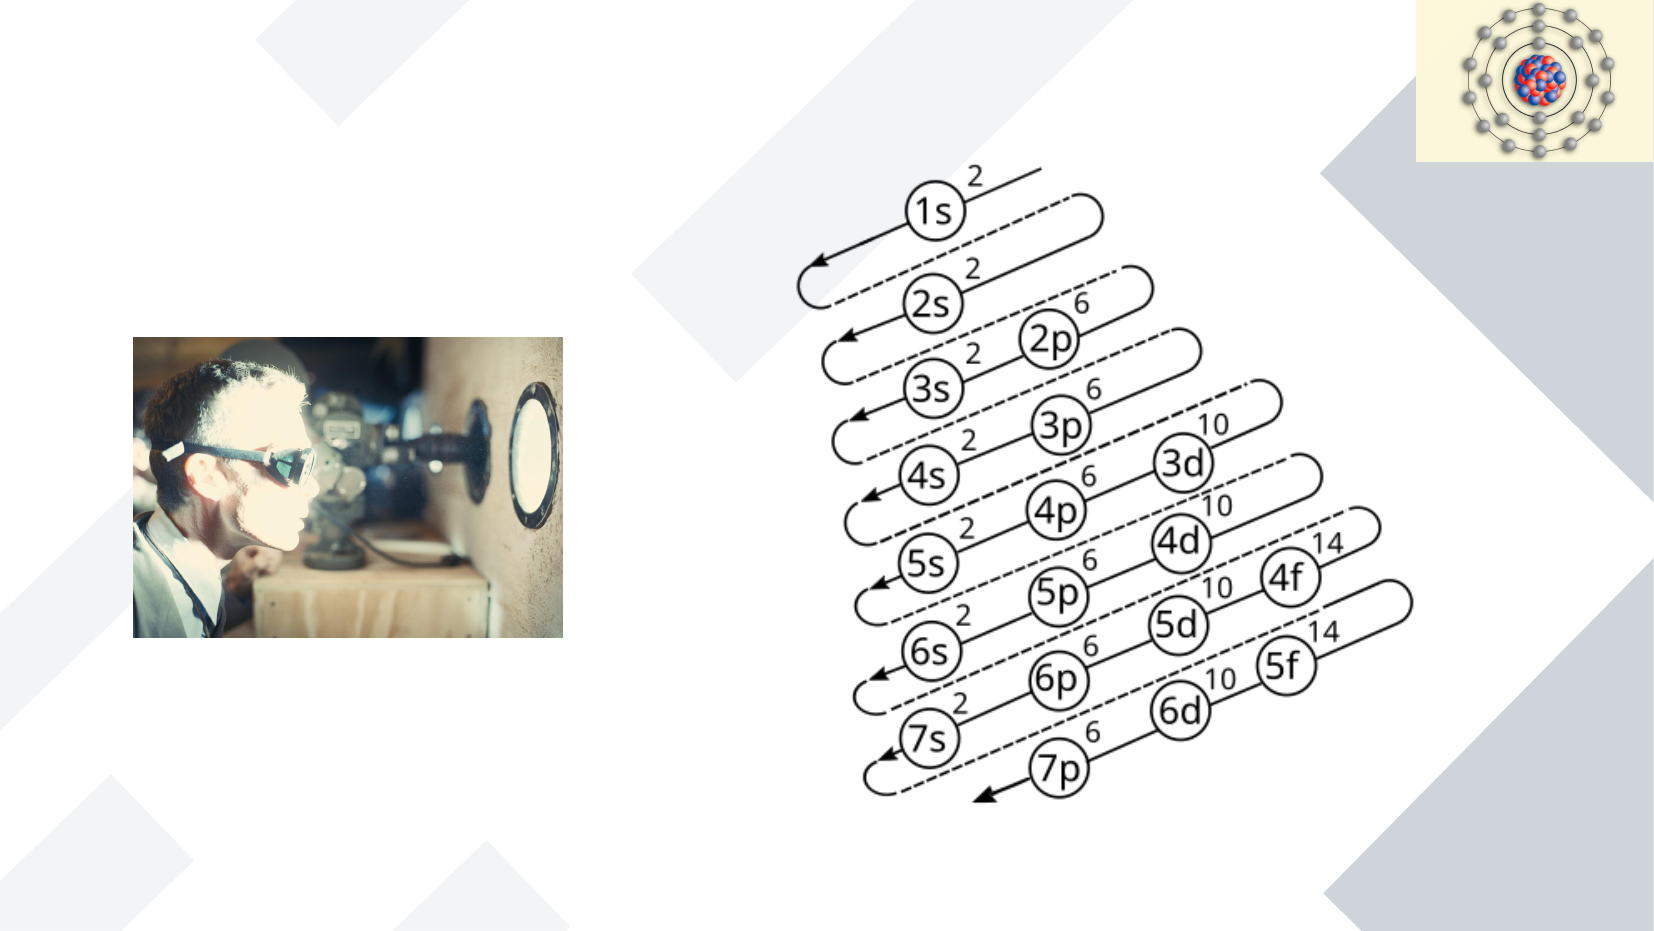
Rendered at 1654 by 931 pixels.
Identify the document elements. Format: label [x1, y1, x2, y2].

picture [750, 0, 1654, 863]
picture [133, 337, 563, 638]
